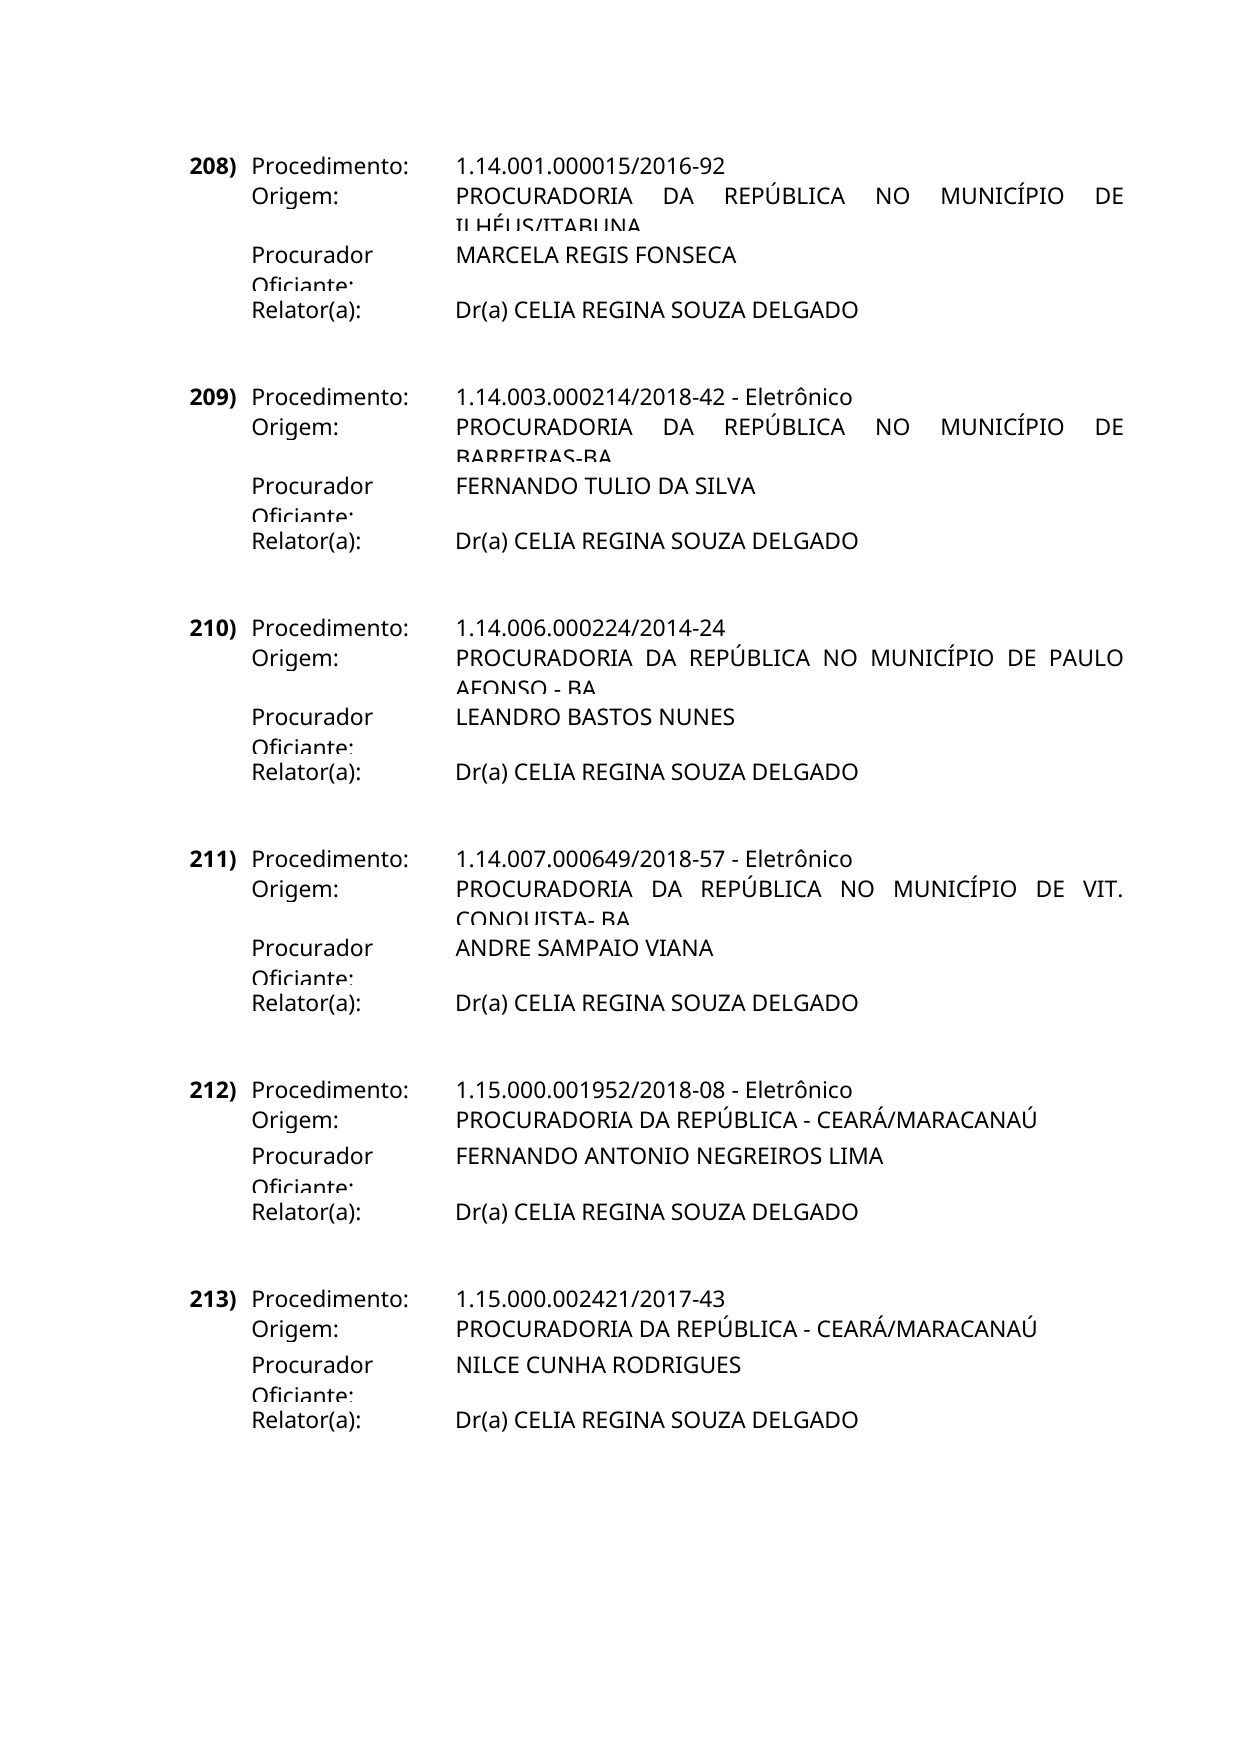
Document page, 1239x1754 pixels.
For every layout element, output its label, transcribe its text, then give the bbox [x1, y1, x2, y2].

table_cell [1125, 693, 1239, 701]
table_header Relator(a): [251, 294, 455, 323]
table_cell [251, 324, 455, 381]
table_header [0, 0, 189, 150]
table_header Relator(a): [251, 756, 455, 785]
table_cell [189, 239, 251, 289]
table_cell [0, 470, 189, 521]
table_cell [1125, 924, 1239, 932]
table_cell [0, 843, 189, 872]
table_cell [189, 1196, 251, 1226]
table_cell [189, 324, 251, 381]
table_cell [1125, 843, 1239, 872]
table_header [1125, 0, 1239, 150]
table_cell 213) [189, 1283, 251, 1311]
table_cell [0, 462, 189, 469]
table_cell FERNANDO TULIO DA SILVA [455, 470, 1124, 521]
table_cell [1125, 1104, 1239, 1133]
table_cell 1.14.006.000224/2014-24 [455, 612, 1124, 641]
table_header Dr(a) CELIA REGINA SOUZA DELGADO [455, 294, 1122, 323]
table_cell [1125, 987, 1239, 1017]
table_cell [0, 701, 189, 752]
table_cell [1125, 612, 1239, 641]
table_cell [455, 1341, 1124, 1349]
table_header Relator(a): [251, 525, 455, 554]
table_cell [251, 902, 455, 924]
table_cell [189, 873, 251, 902]
table_header Dr(a) CELIA REGINA SOUZA DELGADO [455, 1196, 1122, 1224]
table_cell [0, 525, 189, 555]
table_cell [1125, 1196, 1239, 1226]
table_header [455, 0, 1124, 150]
table_cell [455, 231, 1124, 238]
table_cell [0, 987, 189, 1017]
table_cell [455, 462, 1124, 469]
table_cell Procedimento: [251, 1283, 455, 1311]
table_cell PROCURADORIA DA REPÚBLICA NO MUNICÍPIO DE PAULO AFONSO - BA [455, 642, 1124, 693]
table_cell [189, 1313, 251, 1341]
table_cell 1.14.007.000649/2018-57 - Eletrônico [455, 843, 1124, 872]
table_cell [189, 1226, 251, 1283]
table_cell [0, 1313, 189, 1341]
table_cell [0, 1196, 189, 1226]
table_cell 209) [189, 381, 251, 409]
table_cell [189, 987, 251, 1017]
table_cell [1125, 873, 1239, 902]
table_cell [251, 1341, 455, 1349]
table_cell [0, 209, 189, 231]
table_cell Origem: [251, 873, 455, 902]
table_cell [455, 1133, 1124, 1140]
table_header Dr(a) CELIA REGINA SOUZA DELGADO [455, 525, 1122, 554]
table_cell [251, 671, 455, 693]
table_cell [1125, 1074, 1239, 1103]
table_cell [1125, 786, 1239, 843]
table_cell [189, 525, 251, 555]
table_cell [1125, 1017, 1239, 1074]
table_header Dr(a) CELIA REGINA SOUZA DELGADO [455, 756, 1122, 785]
table_cell NILCE CUNHA RODRIGUES [455, 1349, 1124, 1400]
table_header [189, 0, 251, 150]
table_cell 1.15.000.002421/2017-43 [455, 1283, 1124, 1311]
table_cell [251, 555, 455, 612]
table_cell Procedimento: [251, 381, 455, 409]
table_cell [189, 411, 251, 439]
table_cell [189, 786, 251, 843]
table_cell [0, 1404, 189, 1434]
table_cell [189, 555, 251, 612]
table_cell [1125, 411, 1239, 439]
table_cell [189, 1404, 251, 1434]
table_cell [1125, 239, 1239, 289]
table_cell [0, 381, 189, 409]
table_cell [1125, 1140, 1239, 1191]
table_cell [1125, 294, 1239, 324]
table_cell [189, 642, 251, 671]
table_cell [189, 1017, 251, 1074]
table_cell PROCURADORIA DA REPÚBLICA NO MUNICÍPIO DE ILHÉUS/ITABUNA [455, 180, 1124, 231]
table_cell [1125, 756, 1239, 786]
table_cell [251, 786, 455, 843]
table_cell [0, 873, 189, 902]
table_cell [1125, 470, 1239, 521]
table_cell [0, 150, 189, 178]
table_cell [1125, 525, 1239, 555]
table_cell [251, 231, 455, 238]
table_cell [251, 1017, 455, 1074]
table_header Dr(a) CELIA REGINA SOUZA DELGADO [455, 1404, 1122, 1433]
table_cell [455, 1226, 1124, 1283]
table_cell [189, 180, 251, 208]
table_cell Origem: [251, 1313, 455, 1341]
table_cell [189, 924, 251, 932]
table_cell [1125, 671, 1239, 693]
table_cell [455, 924, 1124, 932]
table_cell [1125, 1313, 1239, 1341]
table_cell Origem: [251, 642, 455, 671]
table_cell Procedimento: [251, 843, 455, 872]
table_cell [0, 1341, 189, 1349]
table_cell [455, 1017, 1124, 1074]
table_cell [189, 1349, 251, 1400]
table_cell [0, 411, 189, 439]
table_cell [0, 294, 189, 324]
table_cell [0, 1226, 189, 1283]
table_cell Procurador Oficiante: [251, 1349, 455, 1401]
table_cell 1.14.001.000015/2016-92 [455, 150, 1124, 178]
table_cell [0, 671, 189, 693]
table_cell [455, 555, 1124, 612]
table_cell [1125, 932, 1239, 983]
table_cell [1125, 150, 1239, 178]
table_cell [0, 1133, 189, 1140]
table_cell [455, 693, 1124, 701]
table_cell [1125, 381, 1239, 409]
table_cell 211) [189, 843, 251, 872]
table_cell [251, 1133, 455, 1140]
table_cell Procurador Oficiante: [251, 932, 455, 984]
table_cell [189, 1140, 251, 1191]
table_cell [0, 1104, 189, 1133]
table_cell [1125, 324, 1239, 381]
table_cell [251, 440, 455, 462]
table_cell 1.14.003.000214/2018-42 - Eletrônico [455, 381, 1124, 409]
table_cell [1125, 440, 1239, 462]
table_cell [0, 642, 189, 671]
table_cell [1125, 209, 1239, 231]
table_cell [189, 701, 251, 752]
table_cell [0, 1140, 189, 1191]
table_cell [251, 924, 455, 932]
table_cell [0, 693, 189, 701]
table_header Dr(a) CELIA REGINA SOUZA DELGADO [455, 987, 1122, 1016]
table_cell PROCURADORIA DA REPÚBLICA NO MUNICÍPIO DE BARREIRAS-BA [455, 411, 1124, 462]
table_cell [189, 440, 251, 462]
table_cell [189, 470, 251, 521]
table_cell [0, 324, 189, 381]
table_cell Origem: [251, 411, 455, 439]
table_cell [0, 1349, 189, 1400]
table_cell [1125, 555, 1239, 612]
table_cell [0, 932, 189, 983]
table_cell Procurador Oficiante: [251, 701, 455, 753]
table_cell Procurador Oficiante: [251, 239, 455, 291]
table_cell [1125, 462, 1239, 469]
table_cell Origem: [251, 180, 455, 208]
table_cell [1125, 1404, 1239, 1434]
table_cell Procedimento: [251, 612, 455, 641]
table_cell 208) [189, 150, 251, 178]
table_cell [0, 924, 189, 932]
table_cell 210) [189, 612, 251, 641]
table_cell Procedimento: [251, 1074, 455, 1103]
table_cell PROCURADORIA DA REPÚBLICA - CEARÁ/MARACANAÚ [455, 1313, 1124, 1341]
table_cell MARCELA REGIS FONSECA [455, 239, 1124, 289]
table_cell [1125, 1341, 1239, 1349]
table_cell PROCURADORIA DA REPÚBLICA - CEARÁ/MARACANAÚ [455, 1104, 1124, 1133]
table_cell [189, 902, 251, 924]
table_cell [189, 932, 251, 983]
table_cell FERNANDO ANTONIO NEGREIROS LIMA [455, 1140, 1124, 1191]
table_cell 1.15.000.001952/2018-08 - Eletrônico [455, 1074, 1124, 1103]
table_cell [189, 294, 251, 324]
table_cell [0, 180, 189, 208]
table_header Relator(a): [251, 1404, 455, 1433]
table_cell [1125, 180, 1239, 208]
table_cell 212) [189, 1074, 251, 1103]
table_cell [0, 1074, 189, 1103]
table_cell [189, 756, 251, 786]
table_cell [0, 902, 189, 924]
table_cell Procedimento: [251, 150, 455, 178]
table_cell [0, 756, 189, 786]
table_cell [189, 462, 251, 469]
table_cell [0, 555, 189, 612]
table_cell [455, 324, 1124, 381]
table_cell ANDRE SAMPAIO VIANA [455, 932, 1124, 983]
table_cell [1125, 1226, 1239, 1283]
table_cell LEANDRO BASTOS NUNES [455, 701, 1124, 752]
table_cell [251, 1226, 455, 1283]
table_cell [0, 440, 189, 462]
table_cell [189, 693, 251, 701]
table_header Relator(a): [251, 1196, 455, 1224]
table_cell [189, 1341, 251, 1349]
table_cell [1125, 902, 1239, 924]
table_cell Procurador Oficiante: [251, 470, 455, 522]
table_cell [0, 231, 189, 238]
table_cell PROCURADORIA DA REPÚBLICA NO MUNICÍPIO DE VIT. CONQUISTA- BA [455, 873, 1124, 924]
table_cell [1125, 1133, 1239, 1140]
table_cell [1125, 1349, 1239, 1400]
table_cell [189, 1133, 251, 1140]
table_cell Procurador Oficiante: [251, 1140, 455, 1193]
table_cell [189, 209, 251, 231]
table_cell [455, 786, 1124, 843]
table_cell [0, 1283, 189, 1311]
table_cell [189, 1104, 251, 1133]
table_cell [1125, 642, 1239, 671]
table_cell [0, 239, 189, 289]
table_cell [1125, 1283, 1239, 1311]
table_cell [251, 693, 455, 701]
table_cell Origem: [251, 1104, 455, 1133]
table_cell [0, 1017, 189, 1074]
table_cell [189, 671, 251, 693]
table_cell [251, 209, 455, 231]
table_cell [251, 462, 455, 469]
table_cell [0, 786, 189, 843]
table_cell [0, 612, 189, 641]
table_cell [1125, 701, 1239, 752]
table_header [251, 0, 455, 150]
table_header Relator(a): [251, 987, 455, 1016]
table_cell [189, 231, 251, 238]
table_cell [1125, 231, 1239, 238]
